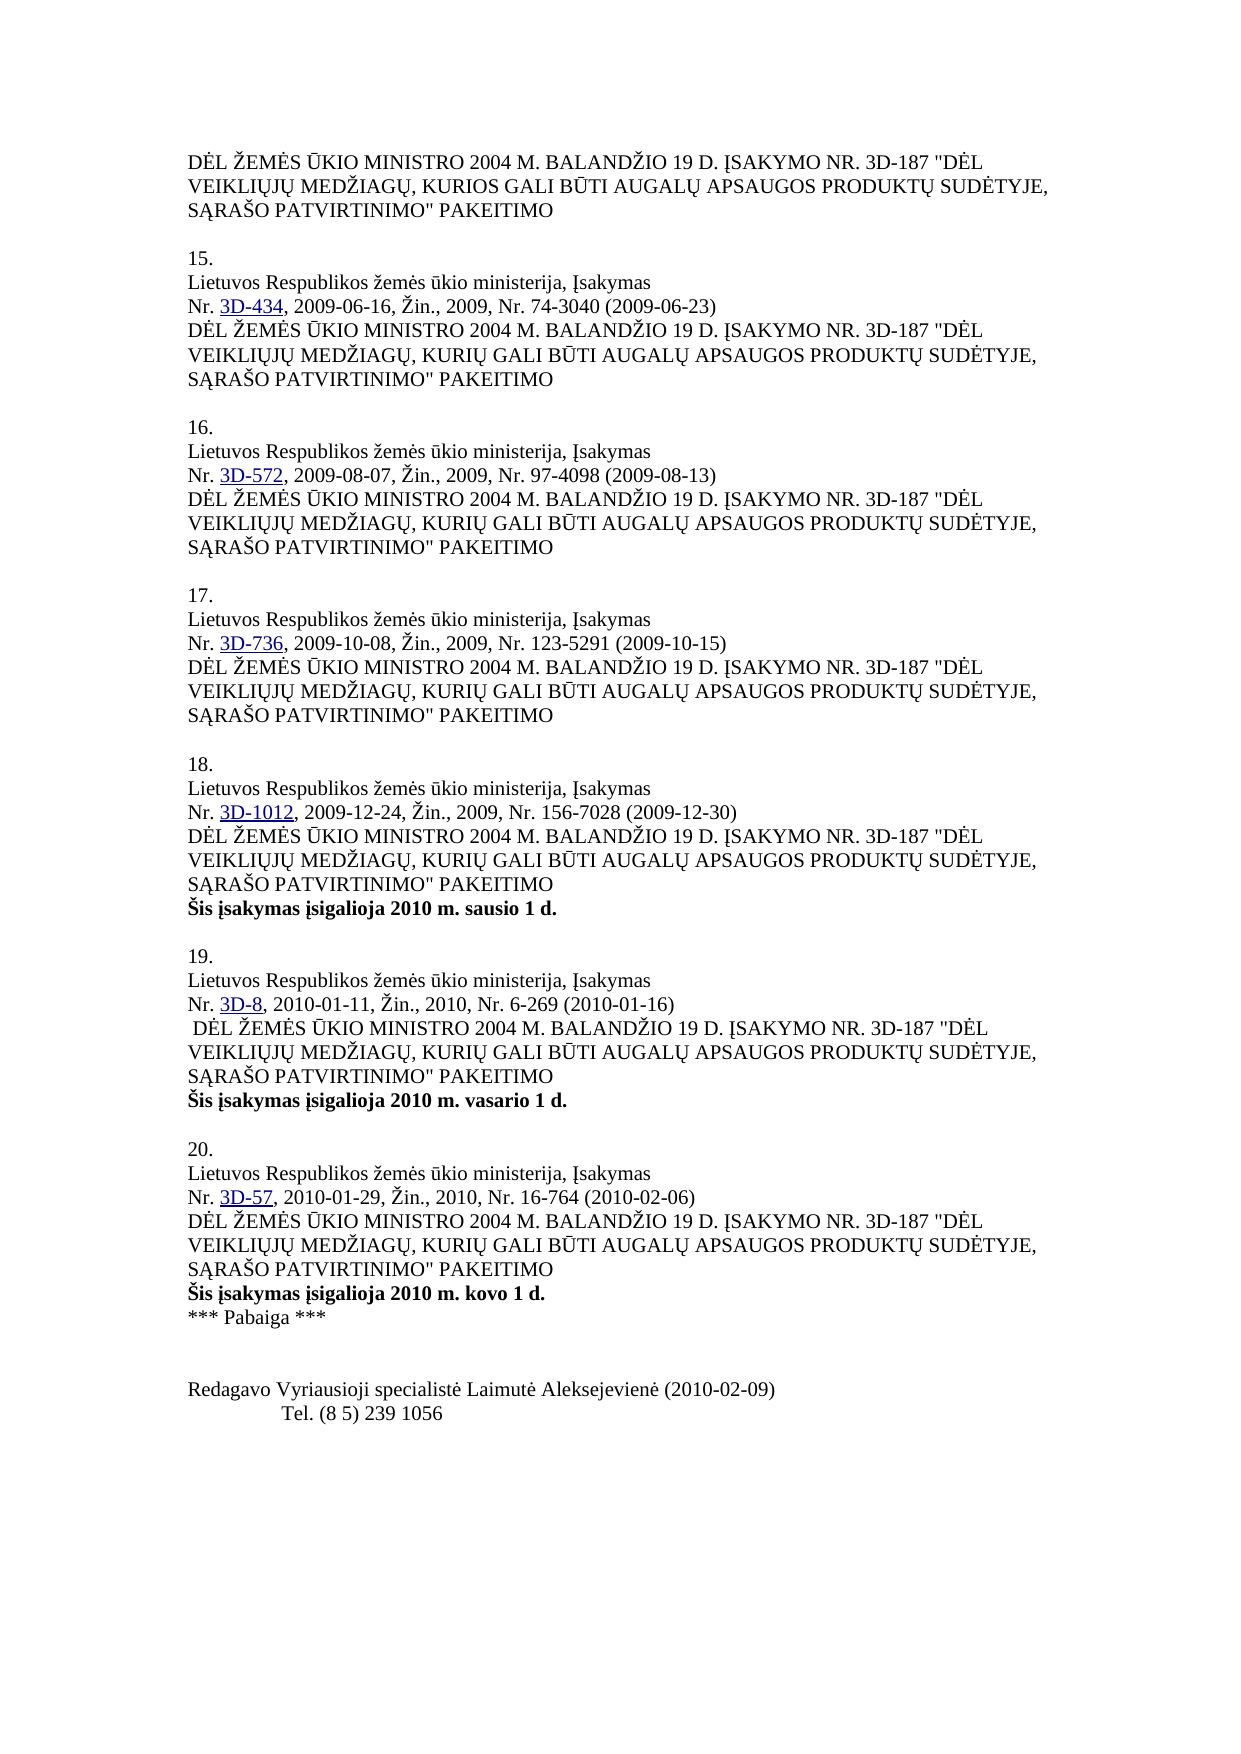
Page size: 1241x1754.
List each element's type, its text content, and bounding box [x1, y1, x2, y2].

text 17. [187, 583, 1053, 607]
text 19. [187, 944, 1053, 968]
text Lietuvos Respublikos žemės ūkio ministerija, Įsakymas [187, 1161, 1053, 1185]
text Lietuvos Respublikos žemės ūkio ministerija, Įsakymas [187, 968, 1053, 992]
text Lietuvos Respublikos žemės ūkio ministerija, Įsakymas [187, 439, 1053, 463]
text 18. [187, 752, 1053, 776]
text Šis įsakymas įsigalioja 2010 m. kovo 1 d. [187, 1281, 1053, 1305]
text Nr. 3D-1012, 2009-12-24, Žin., 2009, Nr. 156-7028 (2009-12-30) [187, 800, 1053, 824]
text 15. [187, 246, 1053, 270]
text Lietuvos Respublikos žemės ūkio ministerija, Įsakymas [187, 270, 1053, 294]
text DĖL ŽEMĖS ŪKIO MINISTRO 2004 M. BALANDŽIO 19 D. ĮSAKYMO NR. 3D-187 "DĖL VEIKLIŲJŲ MEDŽIAGŲ, KURIŲ GALI BŪTI AUGALŲ APSAUGOS PRODUKTŲ SUDĖTYJE, SĄRAŠO PATVIRTINIMO" PAKEITIMO [187, 1016, 1053, 1088]
text DĖL ŽEMĖS ŪKIO MINISTRO 2004 M. BALANDŽIO 19 D. ĮSAKYMO NR. 3D-187 "DĖL VEIKLIŲJŲ MEDŽIAGŲ, KURIŲ GALI BŪTI AUGALŲ APSAUGOS PRODUKTŲ SUDĖTYJE, SĄRAŠO PATVIRTINIMO" PAKEITIMO [187, 824, 1053, 896]
text Nr. 3D-572, 2009-08-07, Žin., 2009, Nr. 97-4098 (2009-08-13) [187, 463, 1053, 487]
text DĖL ŽEMĖS ŪKIO MINISTRO 2004 M. BALANDŽIO 19 D. ĮSAKYMO NR. 3D-187 "DĖL VEIKLIŲJŲ MEDŽIAGŲ, KURIŲ GALI BŪTI AUGALŲ APSAUGOS PRODUKTŲ SUDĖTYJE, SĄRAŠO PATVIRTINIMO" PAKEITIMO [187, 655, 1053, 727]
text DĖL ŽEMĖS ŪKIO MINISTRO 2004 M. BALANDŽIO 19 D. ĮSAKYMO NR. 3D-187 "DĖL VEIKLIŲJŲ MEDŽIAGŲ, KURIOS GALI BŪTI AUGALŲ APSAUGOS PRODUKTŲ SUDĖTYJE, SĄRAŠO PATVIRTINIMO" PAKEITIMO [187, 150, 1053, 222]
text 16. [187, 415, 1053, 439]
text Nr. 3D-434, 2009-06-16, Žin., 2009, Nr. 74-3040 (2009-06-23) [187, 294, 1053, 318]
text Šis įsakymas įsigalioja 2010 m. sausio 1 d. [187, 896, 1053, 920]
text Lietuvos Respublikos žemės ūkio ministerija, Įsakymas [187, 776, 1053, 800]
text Nr. 3D-8, 2010-01-11, Žin., 2010, Nr. 6-269 (2010-01-16) [187, 992, 1053, 1016]
text Nr. 3D-57, 2010-01-29, Žin., 2010, Nr. 16-764 (2010-02-06) [187, 1185, 1053, 1209]
text Lietuvos Respublikos žemės ūkio ministerija, Įsakymas [187, 607, 1053, 631]
text *** Pabaiga *** [187, 1305, 1053, 1329]
text Tel. (8 5) 239 1056 [187, 1401, 1053, 1425]
text Šis įsakymas įsigalioja 2010 m. vasario 1 d. [187, 1088, 1053, 1112]
text 20. [187, 1137, 1053, 1161]
text DĖL ŽEMĖS ŪKIO MINISTRO 2004 M. BALANDŽIO 19 D. ĮSAKYMO NR. 3D-187 "DĖL VEIKLIŲJŲ MEDŽIAGŲ, KURIŲ GALI BŪTI AUGALŲ APSAUGOS PRODUKTŲ SUDĖTYJE, SĄRAŠO PATVIRTINIMO" PAKEITIMO [187, 1209, 1053, 1281]
text Nr. 3D-736, 2009-10-08, Žin., 2009, Nr. 123-5291 (2009-10-15) [187, 631, 1053, 655]
text DĖL ŽEMĖS ŪKIO MINISTRO 2004 M. BALANDŽIO 19 D. ĮSAKYMO NR. 3D-187 "DĖL VEIKLIŲJŲ MEDŽIAGŲ, KURIŲ GALI BŪTI AUGALŲ APSAUGOS PRODUKTŲ SUDĖTYJE, SĄRAŠO PATVIRTINIMO" PAKEITIMO [187, 318, 1053, 391]
text Redagavo Vyriausioji specialistė Laimutė Aleksejevienė (2010-02-09) [187, 1377, 1053, 1401]
text DĖL ŽEMĖS ŪKIO MINISTRO 2004 M. BALANDŽIO 19 D. ĮSAKYMO NR. 3D-187 "DĖL VEIKLIŲJŲ MEDŽIAGŲ, KURIŲ GALI BŪTI AUGALŲ APSAUGOS PRODUKTŲ SUDĖTYJE, SĄRAŠO PATVIRTINIMO" PAKEITIMO [187, 487, 1053, 559]
